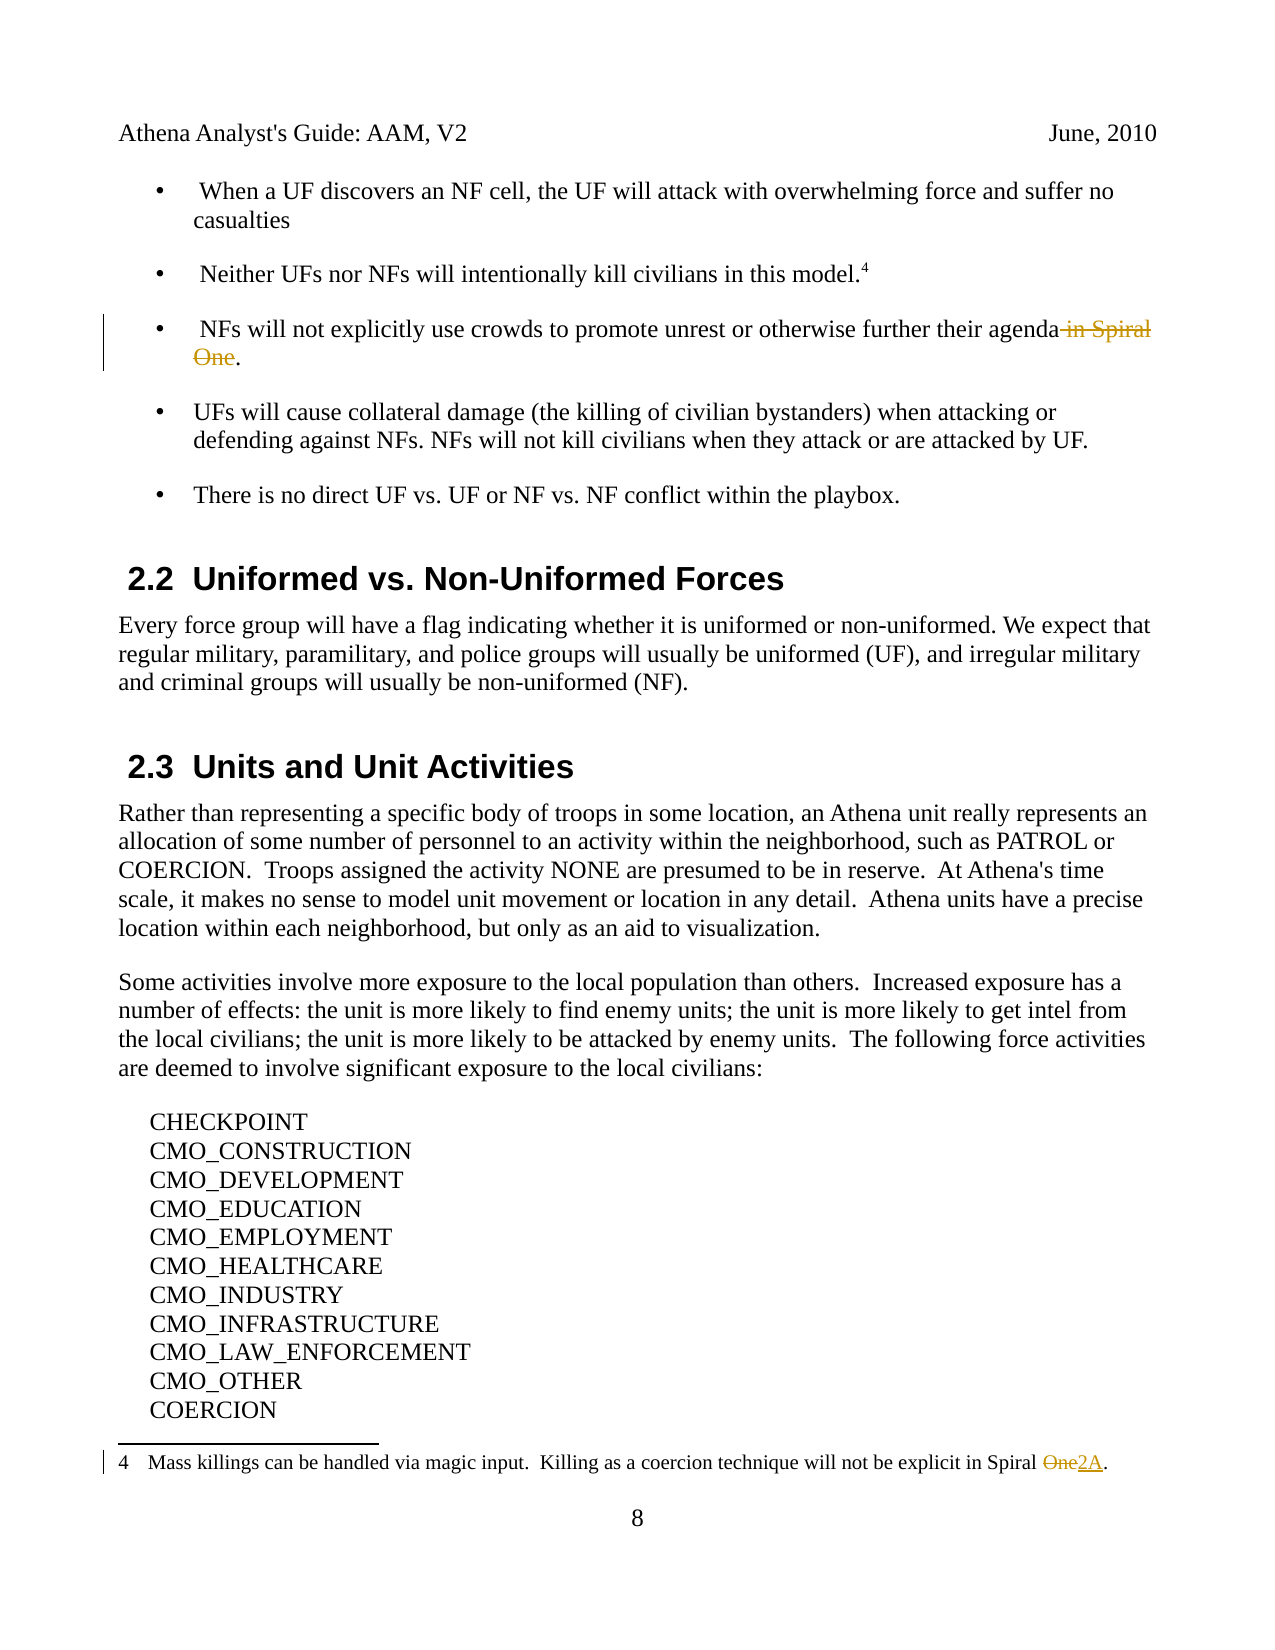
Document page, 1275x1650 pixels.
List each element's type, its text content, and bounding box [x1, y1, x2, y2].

text CMO_CONSTRUCTION [149, 1136, 1157, 1165]
text CMO_DEVELOPMENT [149, 1165, 1157, 1194]
subtitle Units and Unit Activities [118, 747, 1157, 785]
text CMO_INDUSTRY [149, 1280, 1157, 1309]
text CHECKPOINT [149, 1107, 1157, 1136]
text Every force group will have a flag indicating whether it is uniformed or non-uniformed. We expect that regular military, paramilitary, and police groups will usually be uniformed (UF), and irregular military and criminal groups will usually be non-uniformed (NF). [118, 610, 1157, 696]
list Mass killings can be handled via magic input. Killing as a coercion technique will not be explicit in Spiral 2A. [118, 1449, 1157, 1474]
text COERCION [149, 1395, 1157, 1424]
text CMO_INFRASTRUCTURE [149, 1309, 1157, 1337]
text CMO_EMPLOYMENT [149, 1222, 1157, 1251]
text Some activities involve more exposure to the local population than others. Increased exposure has a number of effects: the unit is more likely to find enemy units; the unit is more likely to get intel from the local civilians; the unit is more likely to be attacked by enemy units. The following force activities are deemed to involve significant exposure to the local civilians: [118, 967, 1157, 1082]
list UFs will cause collateral damage (the killing of civilian bystanders) when attacking or defending against NFs. NFs will not kill civilians when they attack or are attacked by UF. [156, 397, 1157, 454]
text CMO_LAW_ENFORCEMENT [149, 1337, 1157, 1366]
list There is no direct UF vs. UF or NF vs. NF conflict within the playbox. [156, 480, 1157, 508]
text CMO_HEALTHCARE [149, 1251, 1157, 1280]
subtitle Uniformed vs. Non-Uniformed Forces [118, 559, 1157, 597]
list When a UF discovers an NF cell, the UF will attack with overwhelming force and suffer no casualties [156, 176, 1157, 234]
text CMO_EDUCATION [149, 1194, 1157, 1222]
list Neither UFs nor NFs will intentionally kill civilians in this model. [156, 259, 1157, 288]
text CMO_OTHER [149, 1366, 1157, 1395]
text Rather than representing a specific body of troops in some location, an Athena unit really represents an allocation of some number of personnel to an activity within the neighborhood, such as PATROL or COERCION. Troops assigned the activity NONE are presumed to be in reserve. At Athena's time scale, it makes no sense to model unit movement or location in any detail. Athena units have a precise location within each neighborhood, but only as an aid to visualization. [118, 798, 1157, 941]
list NFs will not explicitly use crowds to promote unrest or otherwise further their agenda. [156, 314, 1157, 371]
